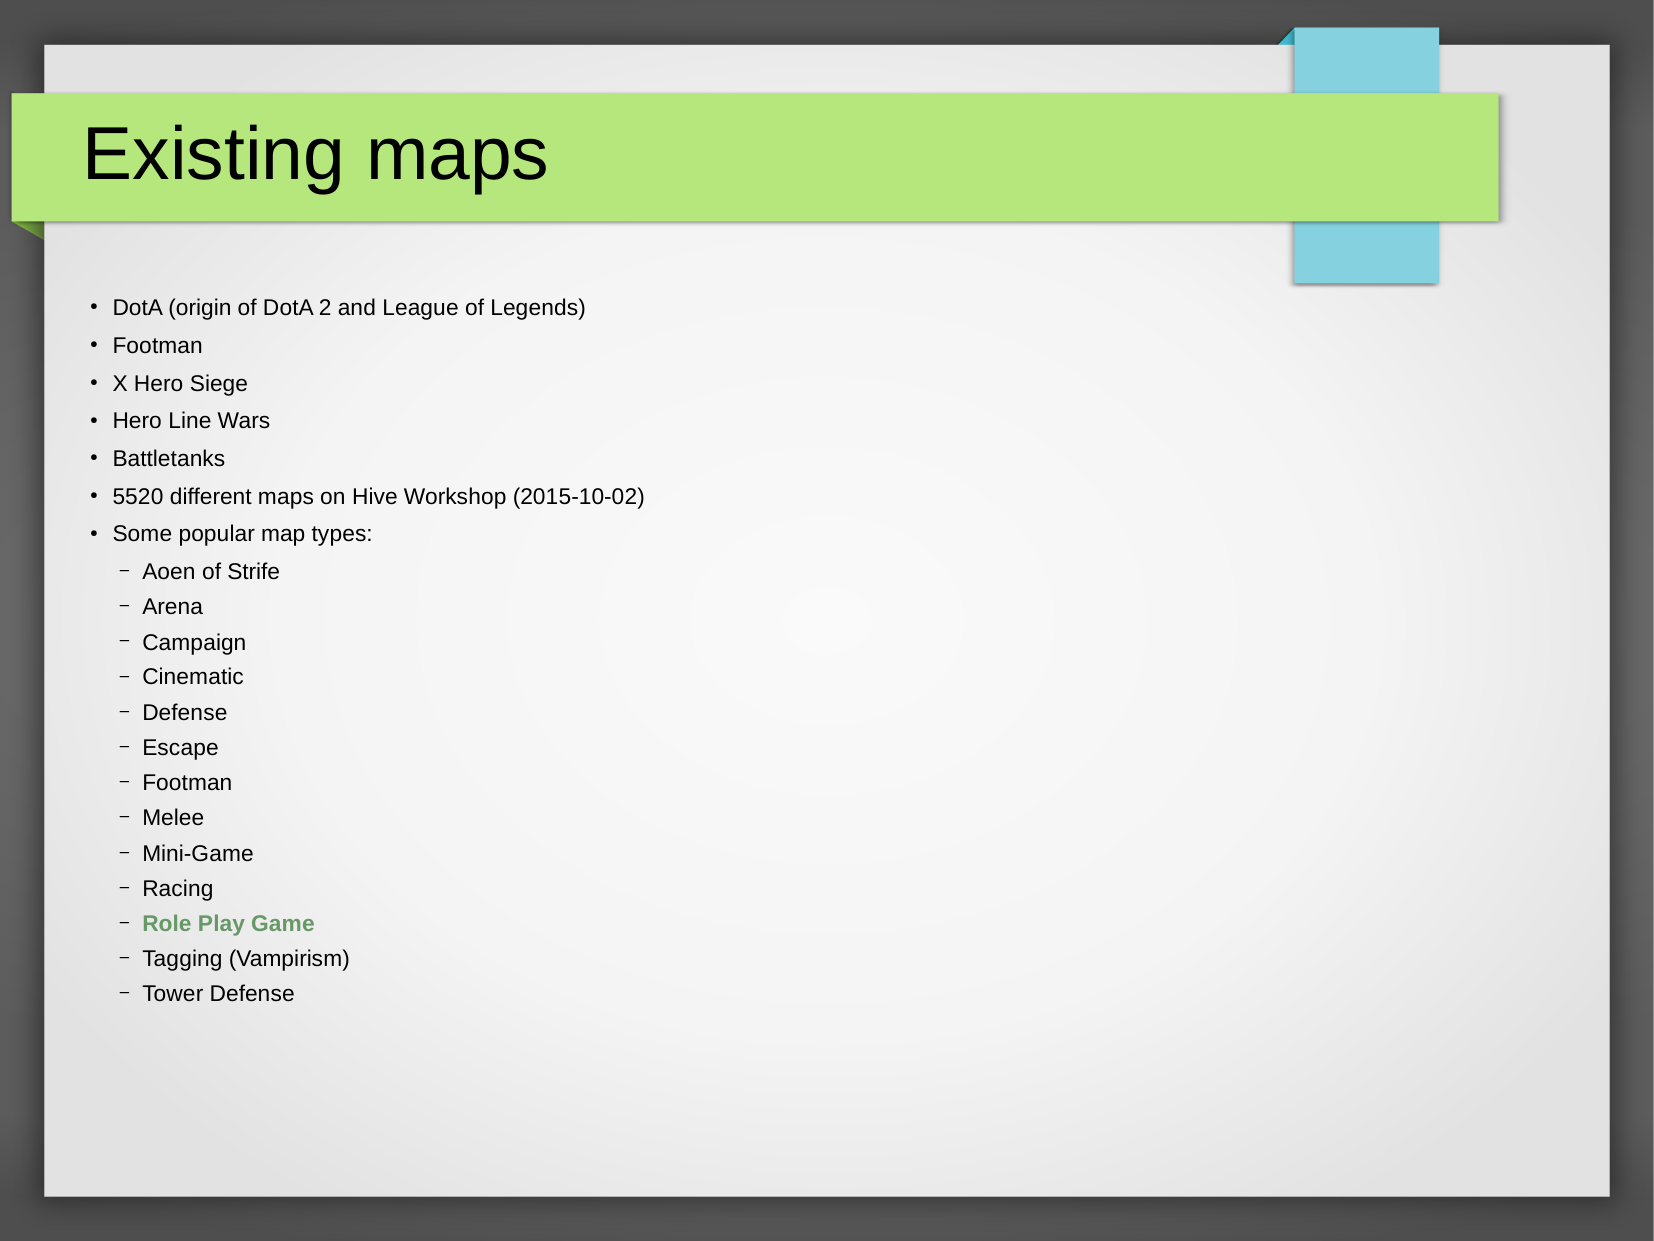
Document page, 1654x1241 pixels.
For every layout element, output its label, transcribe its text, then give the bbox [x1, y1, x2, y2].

title Existing maps [82, 94, 1264, 213]
list DotA (origin of DotA 2 and League of Legends) Footman X Hero Siege Hero Line Wars Battletanks 5520 different maps on Hive Workshop (2015-10-02) Some popular map types: Aoen of Strife Arena Campaign Cinematic Defense Escape Footman Melee Mini-Game Racing Role Play Game Tagging (Vampirism) Tower Defense [82, 295, 1571, 1015]
picture [0, 0, 1654, 1241]
